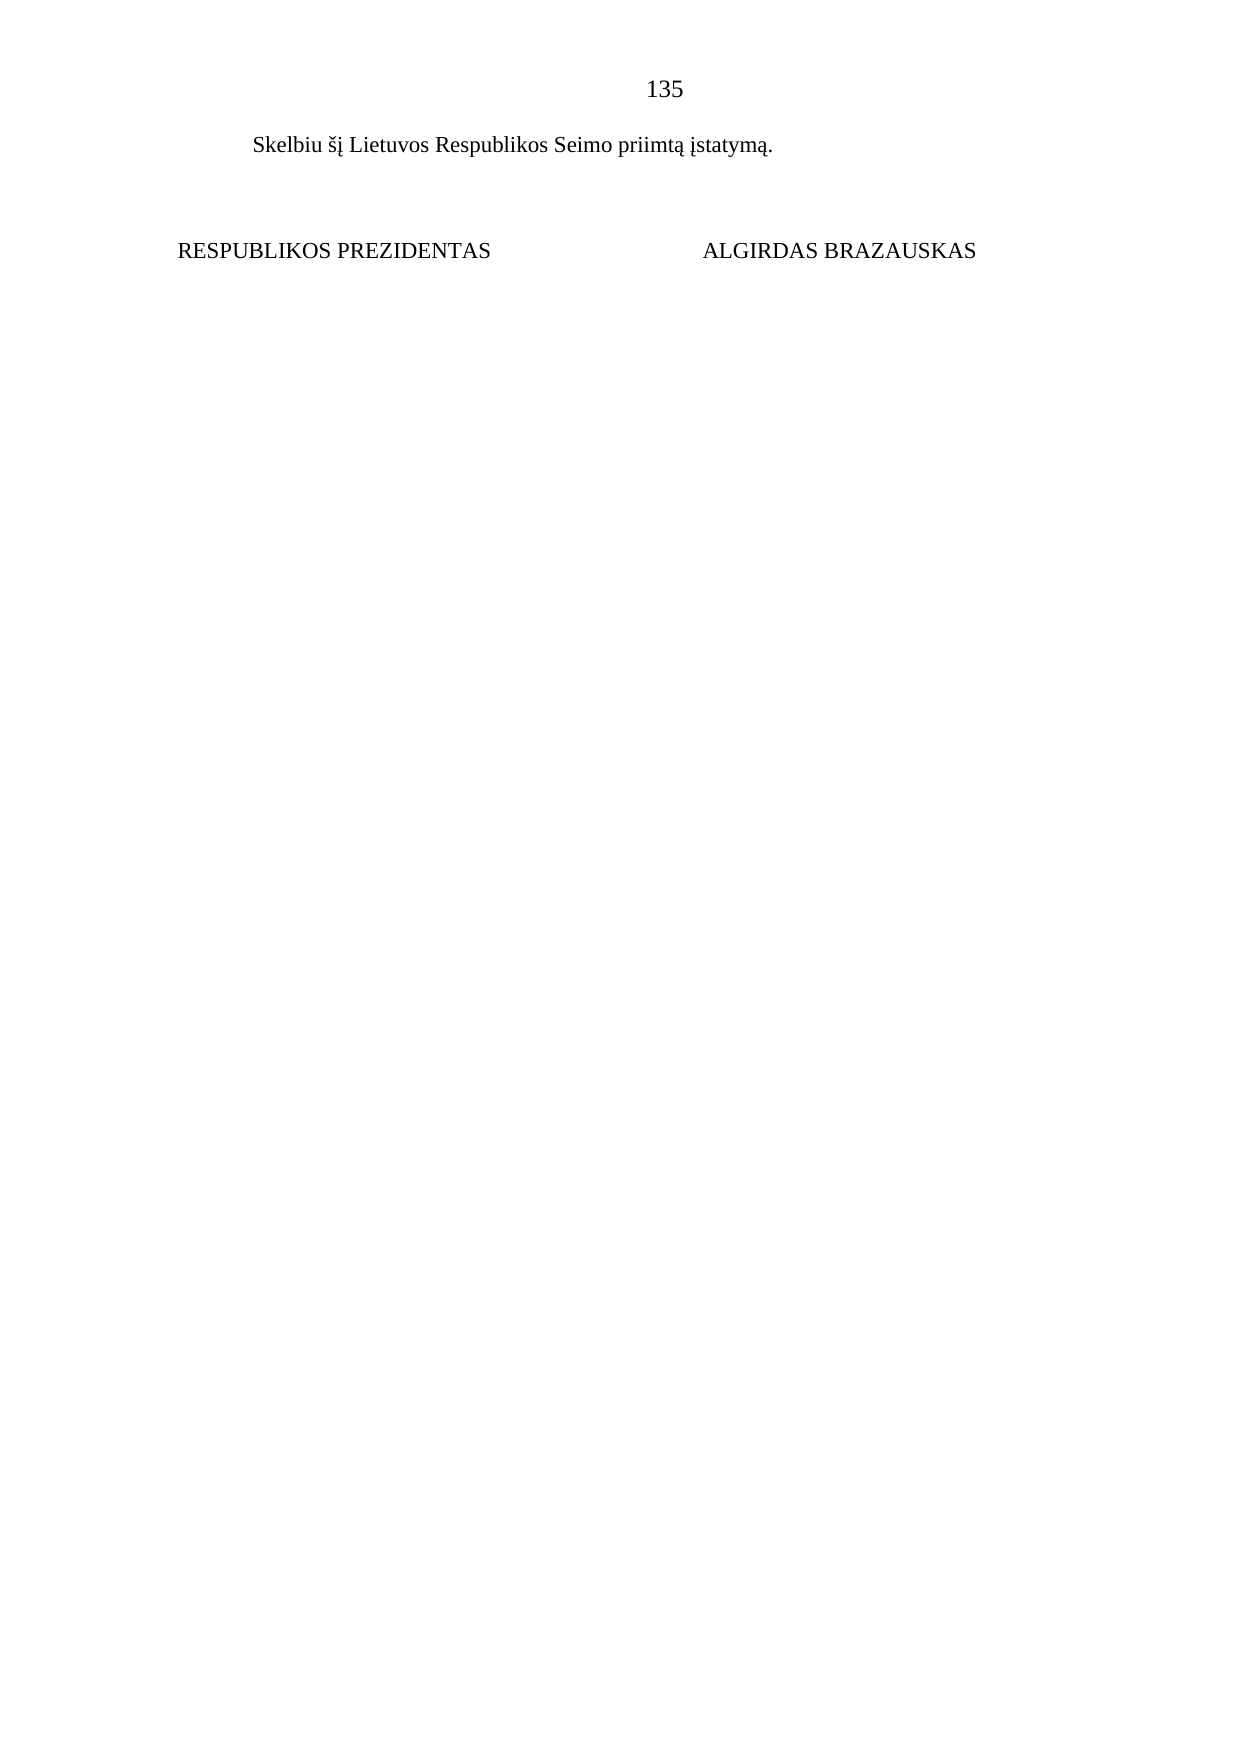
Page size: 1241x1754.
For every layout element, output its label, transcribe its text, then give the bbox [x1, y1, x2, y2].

text RESPUBLIKOS PREZIDENTAS ALGIRDAS BRAZAUSKAS [177, 237, 1152, 289]
text Skelbiu šį Lietuvos Respublikos Seimo priimtą įstatymą. [177, 131, 1152, 158]
